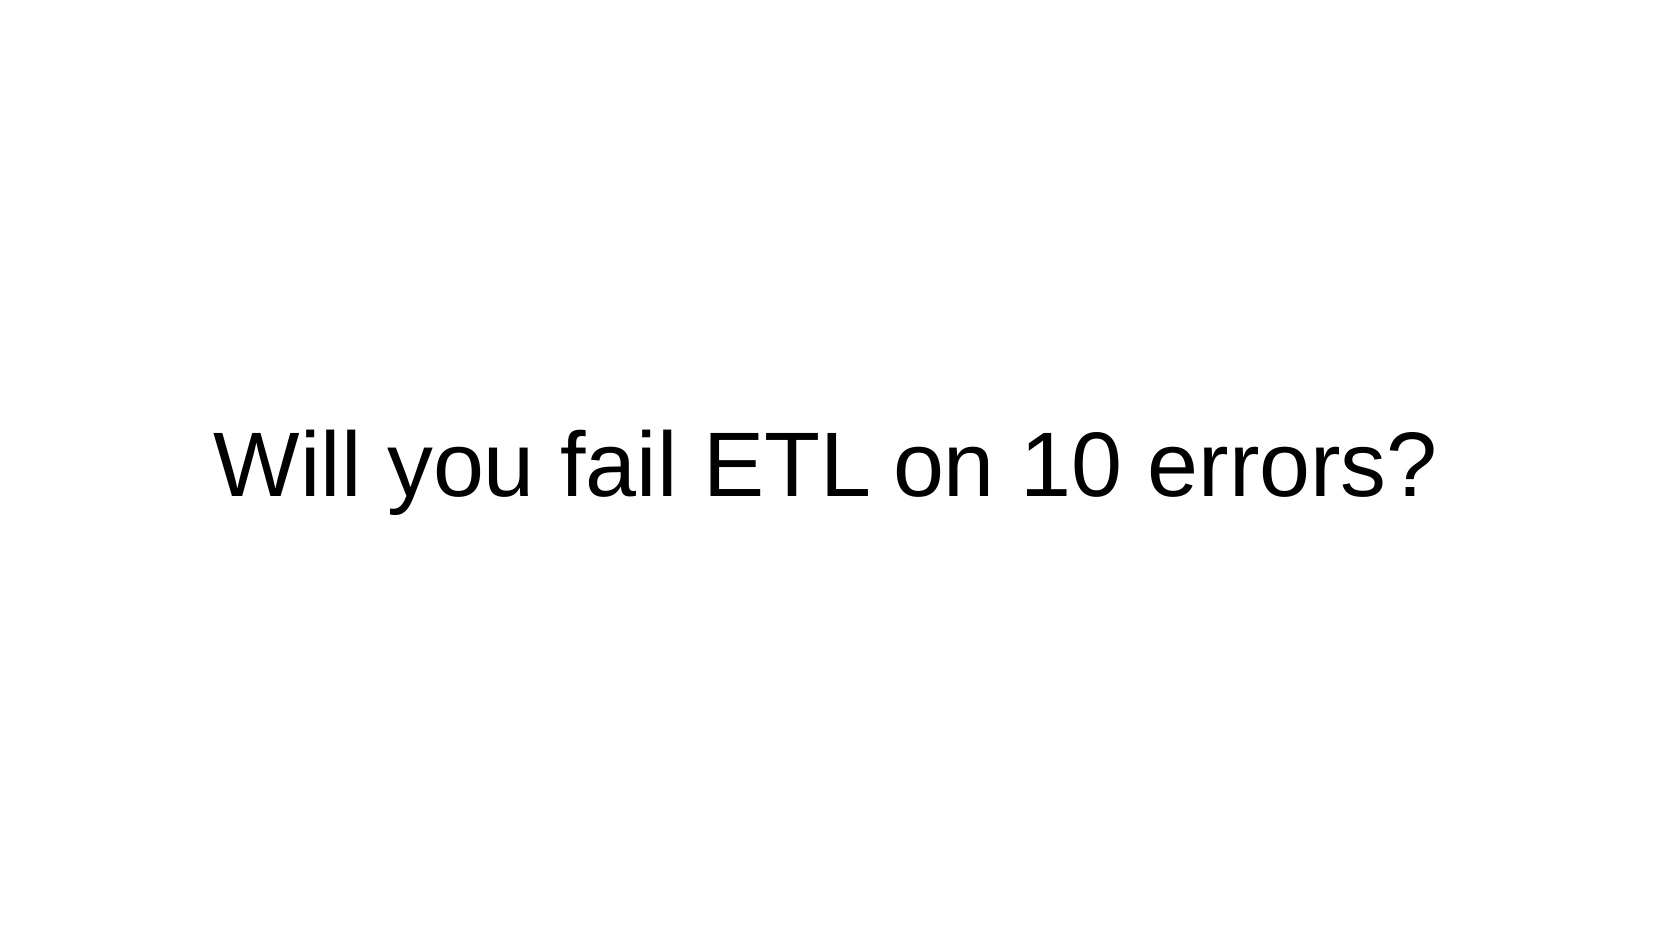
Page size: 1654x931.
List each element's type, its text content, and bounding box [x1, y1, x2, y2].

title Will you fail ETL on 10 errors? [73, 41, 1581, 890]
